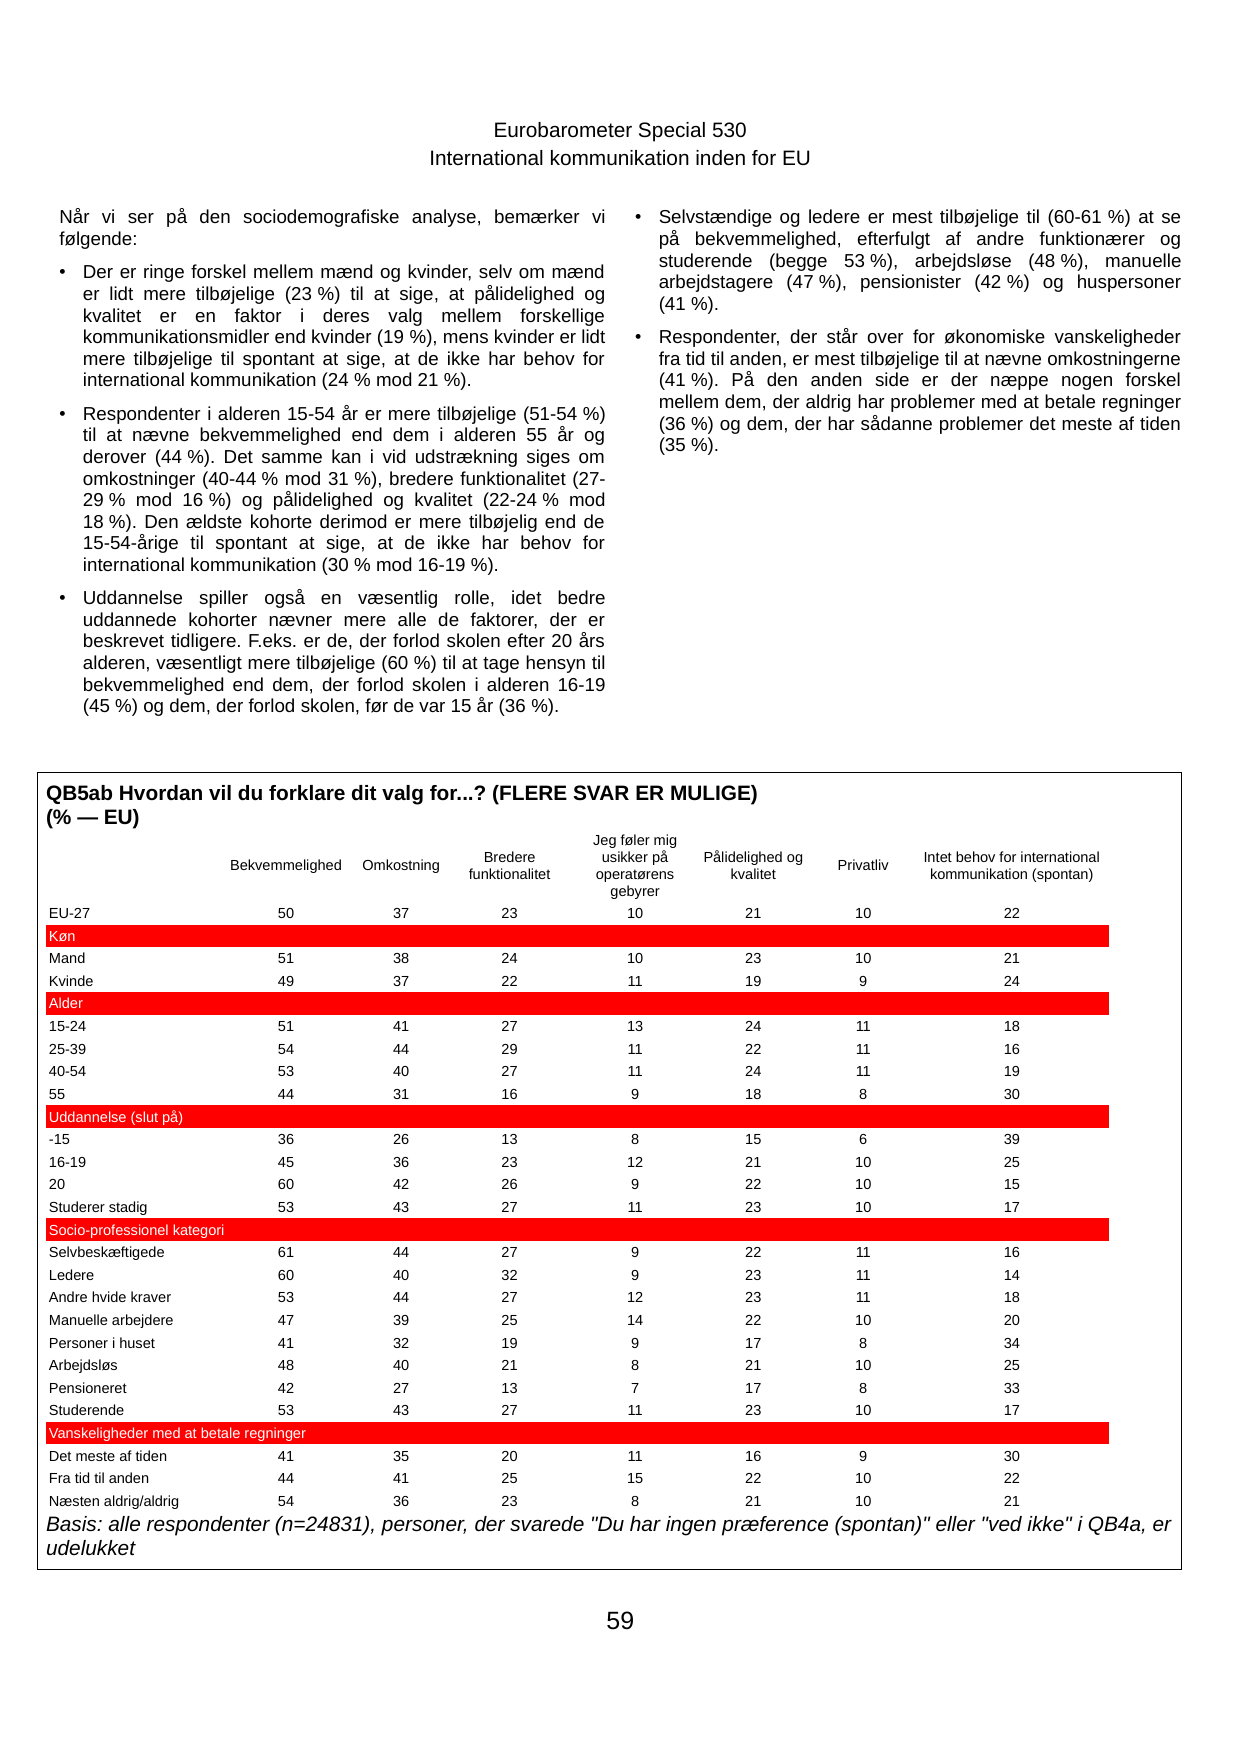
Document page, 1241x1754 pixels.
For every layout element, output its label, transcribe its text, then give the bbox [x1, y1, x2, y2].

table_cell 11 [575, 1038, 694, 1060]
table_cell Personer i huset [46, 1331, 213, 1354]
table_header Intet behov for international kommunikation (spontan) [914, 829, 1109, 902]
table_cell 37 [359, 902, 443, 924]
table_cell 21 [695, 1151, 812, 1173]
table_cell Mand [46, 947, 213, 970]
table_cell 49 [213, 970, 358, 992]
table_cell 10 [812, 1173, 914, 1196]
table_cell 53 [213, 1399, 358, 1422]
table_cell 53 [213, 1286, 358, 1309]
table_cell 27 [443, 1399, 575, 1422]
table_cell [812, 1105, 914, 1128]
table_cell 25 [914, 1151, 1109, 1173]
table_cell 13 [443, 1128, 575, 1151]
text Når vi ser på den sociodemografiske analyse, bemærker vi følgende: [59, 206, 605, 249]
table_cell 38 [359, 947, 443, 970]
table_cell 44 [359, 1286, 443, 1309]
table_cell 21 [914, 1490, 1109, 1512]
table_cell Studerende [46, 1399, 213, 1422]
table_cell 36 [213, 1128, 358, 1151]
table_cell 13 [575, 1015, 694, 1037]
table_cell 54 [213, 1490, 358, 1512]
table_cell 26 [359, 1128, 443, 1151]
table_cell 17 [695, 1331, 812, 1354]
table_cell 23 [695, 1399, 812, 1422]
table_cell 61 [213, 1241, 358, 1263]
table_cell [812, 1422, 914, 1444]
table_cell Fra tid til anden [46, 1467, 213, 1489]
table_cell 32 [359, 1331, 443, 1354]
table_cell 22 [695, 1038, 812, 1060]
table_cell 10 [812, 1151, 914, 1173]
table_cell Studerer stadig [46, 1196, 213, 1218]
table_cell 16 [443, 1083, 575, 1105]
table_cell 39 [914, 1128, 1109, 1151]
table_cell 12 [575, 1286, 694, 1309]
table_cell 23 [695, 947, 812, 970]
table_cell 40 [359, 1264, 443, 1286]
table_cell 11 [812, 1286, 914, 1309]
table_cell 10 [575, 902, 694, 924]
table_cell EU-27 [46, 902, 213, 924]
table_cell 19 [443, 1331, 575, 1354]
table_cell [914, 1422, 1109, 1444]
table_cell 22 [695, 1241, 812, 1263]
table_cell 53 [213, 1196, 358, 1218]
table_cell 25 [443, 1309, 575, 1331]
table_cell 14 [914, 1264, 1109, 1286]
table_cell 19 [695, 970, 812, 992]
table_cell 60 [213, 1264, 358, 1286]
table_header Jeg føler mig usikker på operatørens gebyrer [575, 829, 694, 902]
table_cell 55 [46, 1083, 213, 1105]
table_cell 11 [812, 1015, 914, 1037]
table_cell 35 [359, 1444, 443, 1467]
table_cell 6 [812, 1128, 914, 1151]
table_cell 40 [359, 1060, 443, 1083]
table_cell 10 [575, 947, 694, 970]
table_cell 17 [914, 1399, 1109, 1422]
table_cell 21 [443, 1354, 575, 1377]
table_cell [812, 1218, 914, 1241]
table_cell Arbejdsløs [46, 1354, 213, 1377]
table_cell 11 [575, 970, 694, 992]
table_cell 10 [812, 1399, 914, 1422]
table_cell 8 [812, 1331, 914, 1354]
table_cell 27 [359, 1377, 443, 1399]
table_cell 16 [695, 1444, 812, 1467]
table_cell 24 [695, 1015, 812, 1037]
table_cell 41 [213, 1331, 358, 1354]
table_cell 18 [914, 1286, 1109, 1309]
table_cell 23 [695, 1196, 812, 1218]
table_cell -15 [46, 1128, 213, 1151]
table_cell 17 [914, 1196, 1109, 1218]
table_cell [812, 925, 914, 947]
table_cell 20 [46, 1173, 213, 1196]
table_cell 21 [695, 1354, 812, 1377]
table_cell 23 [695, 1264, 812, 1286]
table_cell 11 [575, 1399, 694, 1422]
table_cell [812, 992, 914, 1015]
table_cell 22 [443, 970, 575, 992]
table_cell 37 [359, 970, 443, 992]
list QB5ab Hvordan vil du forklare dit valg for...? (FLERE SVAR ER MULIGE) [46, 781, 1173, 805]
table_cell 30 [914, 1083, 1109, 1105]
table_cell 19 [914, 1060, 1109, 1083]
table_cell 20 [443, 1444, 575, 1467]
table_cell 30 [914, 1444, 1109, 1467]
table_cell Selvbeskæftigede [46, 1241, 213, 1263]
table_cell 11 [575, 1196, 694, 1218]
table_cell Vanskeligheder med at betale regninger [46, 1422, 812, 1444]
table_cell 25 [443, 1467, 575, 1489]
table_cell 51 [213, 947, 358, 970]
table_cell 8 [812, 1377, 914, 1399]
list Basis: alle respondenter (n=24831), personer, der svarede "Du har ingen præference (spontan)" eller "ved ikke" i QB4a, er udelukket [46, 1512, 1173, 1560]
list Der er ringe forskel mellem mænd og kvinder, selv om mænd er lidt mere tilbøjelige (23 %) til at sige, at pålidelighed og kvalitet er en faktor i deres valg mellem forskellige kommunikationsmidler end kvinder (19 %), mens kvinder er lidt mere tilbøjelige til spontant at sige, at de ikke har behov for international kommunikation (24 % mod 21 %). [59, 261, 605, 391]
table_cell 21 [695, 902, 812, 924]
table_cell 14 [575, 1309, 694, 1331]
table_cell 11 [575, 1060, 694, 1083]
table_cell 9 [575, 1173, 694, 1196]
table_cell 27 [443, 1015, 575, 1037]
table_cell 22 [695, 1309, 812, 1331]
table_cell 25 [914, 1354, 1109, 1377]
table_cell Manuelle arbejdere [46, 1309, 213, 1331]
table_header Privatliv [812, 829, 914, 902]
table_cell 9 [575, 1241, 694, 1263]
table_cell Pensioneret [46, 1377, 213, 1399]
table_cell 48 [213, 1354, 358, 1377]
table_cell 12 [575, 1151, 694, 1173]
table_cell 10 [812, 947, 914, 970]
table_cell 15 [914, 1173, 1109, 1196]
table_cell 10 [812, 1354, 914, 1377]
table_cell 27 [443, 1060, 575, 1083]
table_cell Socio-professionel kategori [46, 1218, 812, 1241]
table_cell 29 [443, 1038, 575, 1060]
table_cell 7 [575, 1377, 694, 1399]
table_cell 27 [443, 1286, 575, 1309]
table_cell Uddannelse (slut på) [46, 1105, 812, 1128]
table_cell 24 [914, 970, 1109, 992]
table_cell 47 [213, 1309, 358, 1331]
table_cell 42 [359, 1173, 443, 1196]
table_cell 51 [213, 1015, 358, 1037]
table_cell 15 [695, 1128, 812, 1151]
table_cell 36 [359, 1490, 443, 1512]
table_cell 11 [812, 1264, 914, 1286]
table_cell 9 [812, 1444, 914, 1467]
list Uddannelse spiller også en væsentlig rolle, idet bedre uddannede kohorter nævner mere alle de faktorer, der er beskrevet tidligere. F.eks. er de, der forlod skolen efter 20 års alderen, væsentligt mere tilbøjelige (60 %) til at tage hensyn til bekvemmelighed end dem, der forlod skolen i alderen 16-19 (45 %) og dem, der forlod skolen, før de var 15 år (36 %). [59, 587, 605, 717]
table_cell Køn [46, 925, 812, 947]
table_cell 50 [213, 902, 358, 924]
table_cell 40 [359, 1354, 443, 1377]
table_cell 44 [213, 1083, 358, 1105]
table_cell 11 [812, 1241, 914, 1263]
table_cell 9 [575, 1264, 694, 1286]
table_cell 8 [812, 1083, 914, 1105]
table_cell [914, 1105, 1109, 1128]
table_header [46, 829, 213, 902]
table_cell 25-39 [46, 1038, 213, 1060]
table_cell 21 [695, 1490, 812, 1512]
table_cell 23 [443, 902, 575, 924]
table_cell 41 [213, 1444, 358, 1467]
table_cell 8 [575, 1490, 694, 1512]
table_cell 43 [359, 1399, 443, 1422]
table_cell 42 [213, 1377, 358, 1399]
table_cell 11 [812, 1038, 914, 1060]
table_cell 36 [359, 1151, 443, 1173]
table_cell 9 [812, 970, 914, 992]
table_cell 44 [359, 1241, 443, 1263]
table_cell 10 [812, 1196, 914, 1218]
table_cell 41 [359, 1015, 443, 1037]
table_cell 22 [695, 1467, 812, 1489]
table_cell 16 [914, 1038, 1109, 1060]
table_cell 22 [914, 1467, 1109, 1489]
list (% — EU) [46, 805, 1173, 829]
table_cell [914, 925, 1109, 947]
table_header Pålidelighed og kvalitet [695, 829, 812, 902]
table_cell 9 [575, 1083, 694, 1105]
table_cell Det meste af tiden [46, 1444, 213, 1467]
table_cell 23 [443, 1151, 575, 1173]
table_cell 27 [443, 1196, 575, 1218]
list Respondenter i alderen 15-54 år er mere tilbøjelige (51-54 %) til at nævne bekvemmelighed end dem i alderen 55 år og derover (44 %). Det samme kan i vid udstrækning siges om omkostninger (40-44 % mod 31 %), bredere funktionalitet (27-29 % mod 16 %) og pålidelighed og kvalitet (22-24 % mod 18 %). Den ældste kohorte derimod er mere tilbøjelig end de 15-54-årige til spontant at sige, at de ikke har behov for international kommunikation (30 % mod 16-19 %). [59, 403, 605, 575]
table_cell 31 [359, 1083, 443, 1105]
table_cell 8 [575, 1354, 694, 1377]
table_cell 44 [359, 1038, 443, 1060]
table_cell 27 [443, 1241, 575, 1263]
table_cell Ledere [46, 1264, 213, 1286]
table_cell 16 [914, 1241, 1109, 1263]
table_cell 11 [575, 1444, 694, 1467]
table_cell 15 [575, 1467, 694, 1489]
table_cell 9 [575, 1331, 694, 1354]
table_cell 45 [213, 1151, 358, 1173]
list Respondenter, der står over for økonomiske vanskeligheder fra tid til anden, er mest tilbøjelige til at nævne omkostningerne (41 %). På den anden side er der næppe nogen forskel mellem dem, der aldrig har problemer med at betale regninger (36 %) og dem, der har sådanne problemer det meste af tiden (35 %). [635, 326, 1181, 456]
table_cell Alder [46, 992, 812, 1015]
table_cell 54 [213, 1038, 358, 1060]
table_cell 32 [443, 1264, 575, 1286]
table_header Bredere funktionalitet [443, 829, 575, 902]
table_cell 40-54 [46, 1060, 213, 1083]
table_cell 60 [213, 1173, 358, 1196]
table_cell 16-19 [46, 1151, 213, 1173]
table_cell Andre hvide kraver [46, 1286, 213, 1309]
table_cell 24 [695, 1060, 812, 1083]
table_cell [914, 992, 1109, 1015]
table_cell 8 [575, 1128, 694, 1151]
table_cell 44 [213, 1467, 358, 1489]
table_cell 43 [359, 1196, 443, 1218]
table_cell [914, 1218, 1109, 1241]
table_cell 13 [443, 1377, 575, 1399]
table_cell 39 [359, 1309, 443, 1331]
table_cell 22 [695, 1173, 812, 1196]
table_cell 21 [914, 947, 1109, 970]
table_header Bekvemmelighed [213, 829, 358, 902]
table_cell 11 [812, 1060, 914, 1083]
table_cell 24 [443, 947, 575, 970]
table_cell Kvinde [46, 970, 213, 992]
table_header Omkostning [359, 829, 443, 902]
table_cell 33 [914, 1377, 1109, 1399]
table_cell 23 [695, 1286, 812, 1309]
table_cell Næsten aldrig/aldrig [46, 1490, 213, 1512]
table_cell 18 [695, 1083, 812, 1105]
table_cell 23 [443, 1490, 575, 1512]
table_cell 10 [812, 1467, 914, 1489]
table_cell 15-24 [46, 1015, 213, 1037]
table_cell 10 [812, 1309, 914, 1331]
table_cell 10 [812, 1490, 914, 1512]
table_cell 17 [695, 1377, 812, 1399]
list Selvstændige og ledere er mest tilbøjelige til (60-61 %) at se på bekvemmelighed, efterfulgt af andre funktionærer og studerende (begge 53 %), arbejdsløse (48 %), manuelle arbejdstagere (47 %), pensionister (42 %) og huspersoner (41 %). [635, 206, 1181, 314]
table_cell 26 [443, 1173, 575, 1196]
table_cell 10 [812, 902, 914, 924]
table_cell 34 [914, 1331, 1109, 1354]
table_cell 53 [213, 1060, 358, 1083]
table_cell 41 [359, 1467, 443, 1489]
table_cell 22 [914, 902, 1109, 924]
table_cell 18 [914, 1015, 1109, 1037]
table_cell 20 [914, 1309, 1109, 1331]
